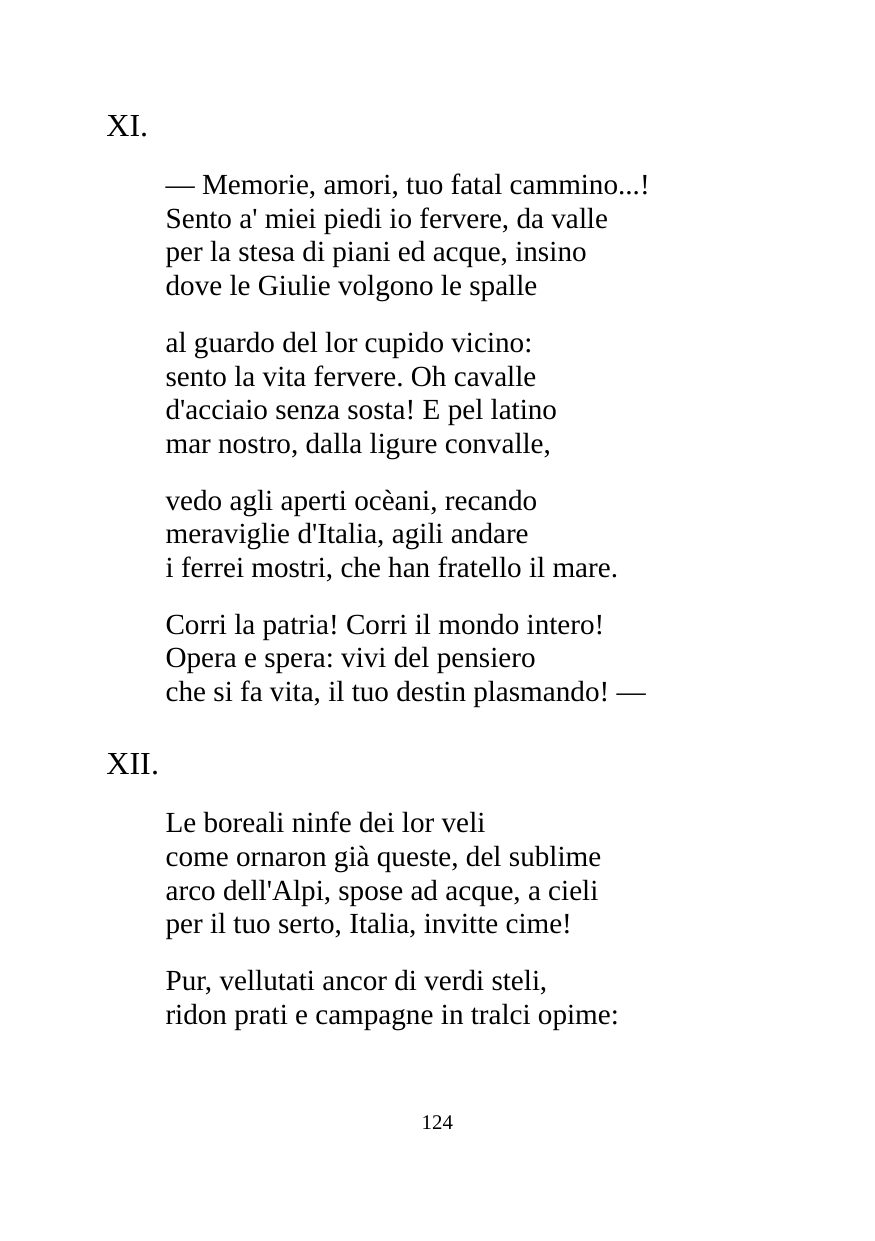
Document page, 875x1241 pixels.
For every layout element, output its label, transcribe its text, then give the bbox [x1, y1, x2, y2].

text Pur, vellutati ancor di verdi steli, ridon prati e campagne in tralci opime: [165, 963, 768, 1030]
text vedo agli aperti ocèani, recando meraviglie d'Italia, agili andare i ferrei mostri, che han fratello il mare. [165, 483, 768, 583]
text Corri la patria! Corri il mondo intero! Opera e spera: vivi del pensiero che si fa vita, il tuo destin plasmando! — [165, 607, 768, 708]
subtitle XII. [106, 744, 768, 781]
subtitle XI. [106, 106, 768, 143]
text Le boreali ninfe dei lor veli come ornaron già queste, del sublime arco dell'Alpi, spose ad acque, a cieli per il tuo serto, Italia, invitte cime! [165, 806, 768, 940]
text — Memorie, amori, tuo fatal cammino...! Sento a' miei piedi io fervere, da valle per la stesa di piani ed acque, insino dove le Giulie volgono le spalle [165, 167, 768, 302]
text al guardo del lor cupido vicino: sento la vita fervere. Oh cavalle d'acciaio senza sosta! E pel latino mar nostro, dalla ligure convalle, [165, 325, 768, 459]
